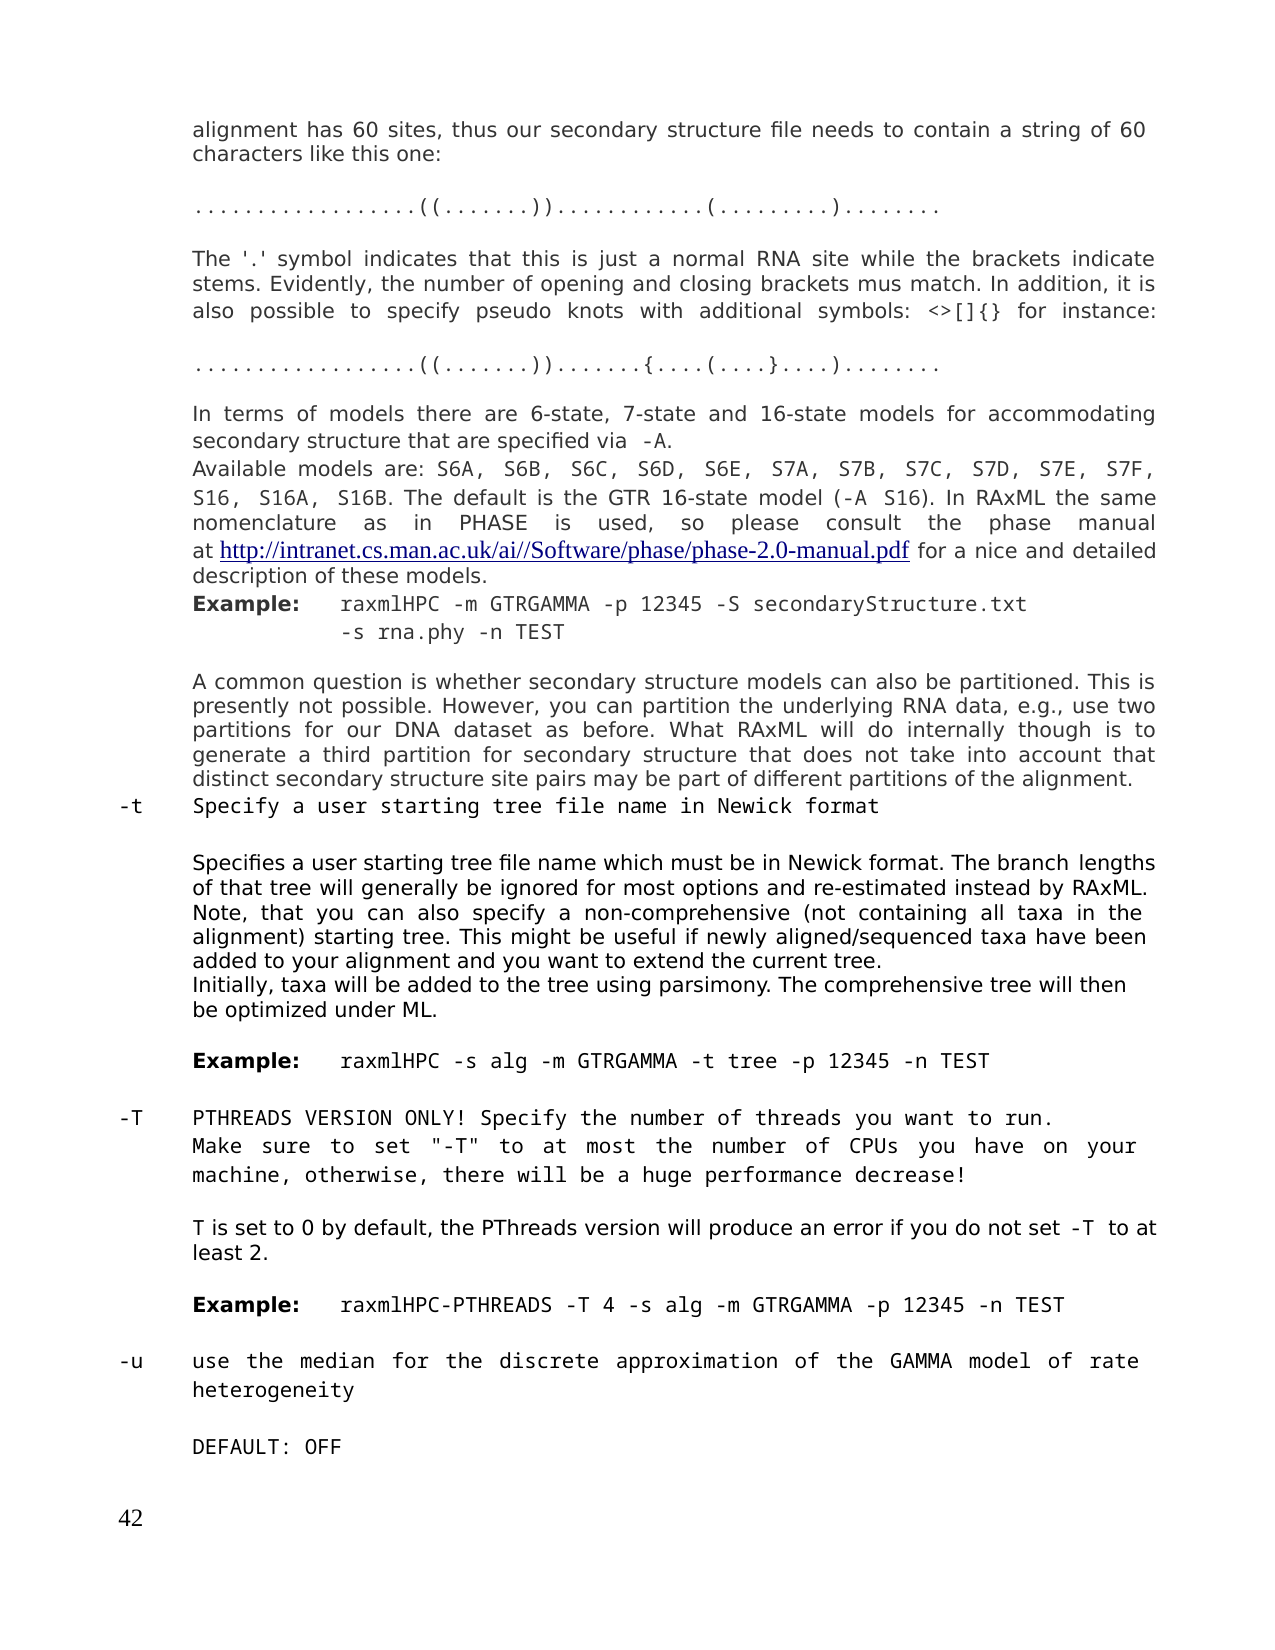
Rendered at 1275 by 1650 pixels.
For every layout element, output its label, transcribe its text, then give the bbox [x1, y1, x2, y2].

text Initially, taxa will be added to the tree using parsimony. The comprehensive tree will then be optimized under ML. [118, 973, 1157, 1022]
text -s rna.phy -n TEST [118, 617, 1157, 646]
text Available models are: S6A, S6B, S6C, S6D, S6E, S7A, S7B, S7C, S7D, S7E, S7F, S16, S16A, S16B. The default is the GTR 16-state model (-A S16). In RAxML the same nomenclature as in PHASE is used, so please consult the phase manual at http://intranet.cs.man.ac.uk/ai//Software/phase/phase-2.0-manual.pdf for a nice and detailed description of these models. [192, 454, 1157, 589]
text -t Specify a user starting tree file name in Newick format [118, 791, 1157, 819]
text Example: raxmlHPC -m GTRGAMMA -p 12345 -S secondaryStructure.txt [192, 589, 1157, 617]
text alignment has 60 sites, thus our secondary structure file needs to contain a string of 60 characters like this one: [118, 118, 1157, 167]
text T is set to 0 by default, the PThreads version will produce an error if you do not set -T to at least 2. [118, 1213, 1157, 1266]
text -T PTHREADS VERSION ONLY! Specify the number of threads you want to run. [118, 1103, 1157, 1132]
text Example: raxmlHPC-PTHREADS -T 4 -s alg -m GTRGAMMA -p 12345 -n TEST [118, 1290, 1157, 1318]
text Example: raxmlHPC -s alg -m GTRGAMMA -t tree -p 12345 -n TEST [118, 1046, 1157, 1075]
text DEFAULT: OFF [118, 1432, 1157, 1460]
text -u use the median for the discrete approximation of the GAMMA model of rate heterogeneity [118, 1347, 1157, 1403]
text Specifies a user starting tree file name which must be in Newick format. The branch lengths of that tree will generally be ignored for most options and re-estimated instead by RAxML. Note, that you can also specify a non-comprehensive (not containing all taxa in the alignment) starting tree. This might be useful if newly aligned/sequenced taxa have been added to your alignment and you want to extend the current tree. [118, 848, 1157, 973]
text ..................((.......))............(.........)........ The '.' symbol indicates that this is just a normal RNA site while the brackets indicate stems. Evidently, the number of opening and closing brackets mus match. In addition, it is also possible to specify pseudo knots with additional symbols: <>[]{} for instance: ..................((.......)).......{....(....}....)........ In terms of models there are 6-state, 7-state and 16-state models for accommodating secondary structure that are specified via -A. [192, 167, 1157, 454]
text A common question is whether secondary structure models can also be partitioned. This is presently not possible. However, you can partition the underlying RNA data, e.g., use two partitions for our DNA dataset as before. What RAxML will do internally though is to generate a third partition for secondary structure that does not take into account that distinct secondary structure site pairs may be part of different partitions of the alignment. [192, 646, 1157, 791]
text Make sure to set "-T" to at most the number of CPUs you have on your machine, otherwise, there will be a huge performance decrease! [118, 1132, 1157, 1188]
